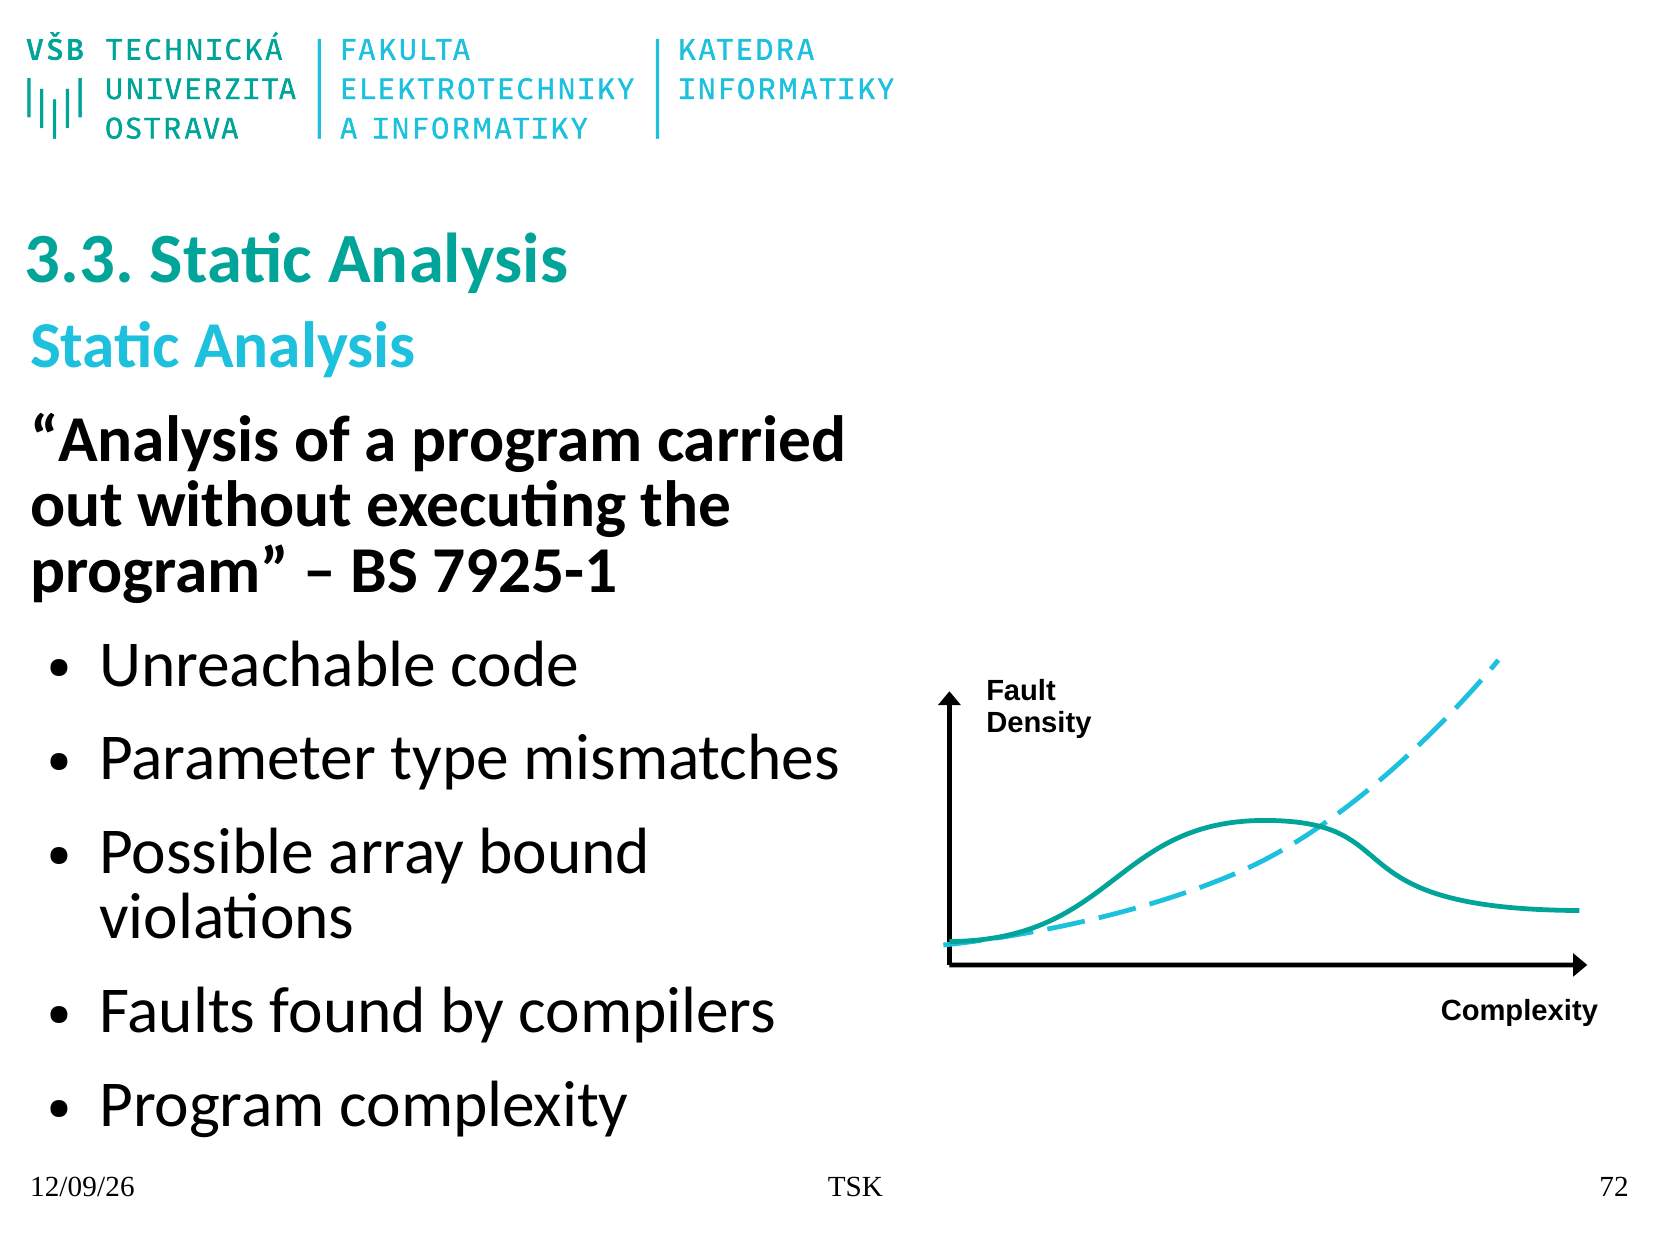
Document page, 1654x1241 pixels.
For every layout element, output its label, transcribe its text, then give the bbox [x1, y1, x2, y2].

title 3.3. Static Analysis [24, 169, 1629, 300]
list Static Analysis “Analysis of a program carried out without executing the program” – BS 7925-1 Unreachable code Parameter type mismatches Possible array bound violations Faults found by compilers Program complexity [30, 318, 916, 1146]
text_box Complexity [1425, 999, 1648, 1036]
text_box Fault Density [971, 679, 1123, 750]
picture [26, 31, 894, 139]
